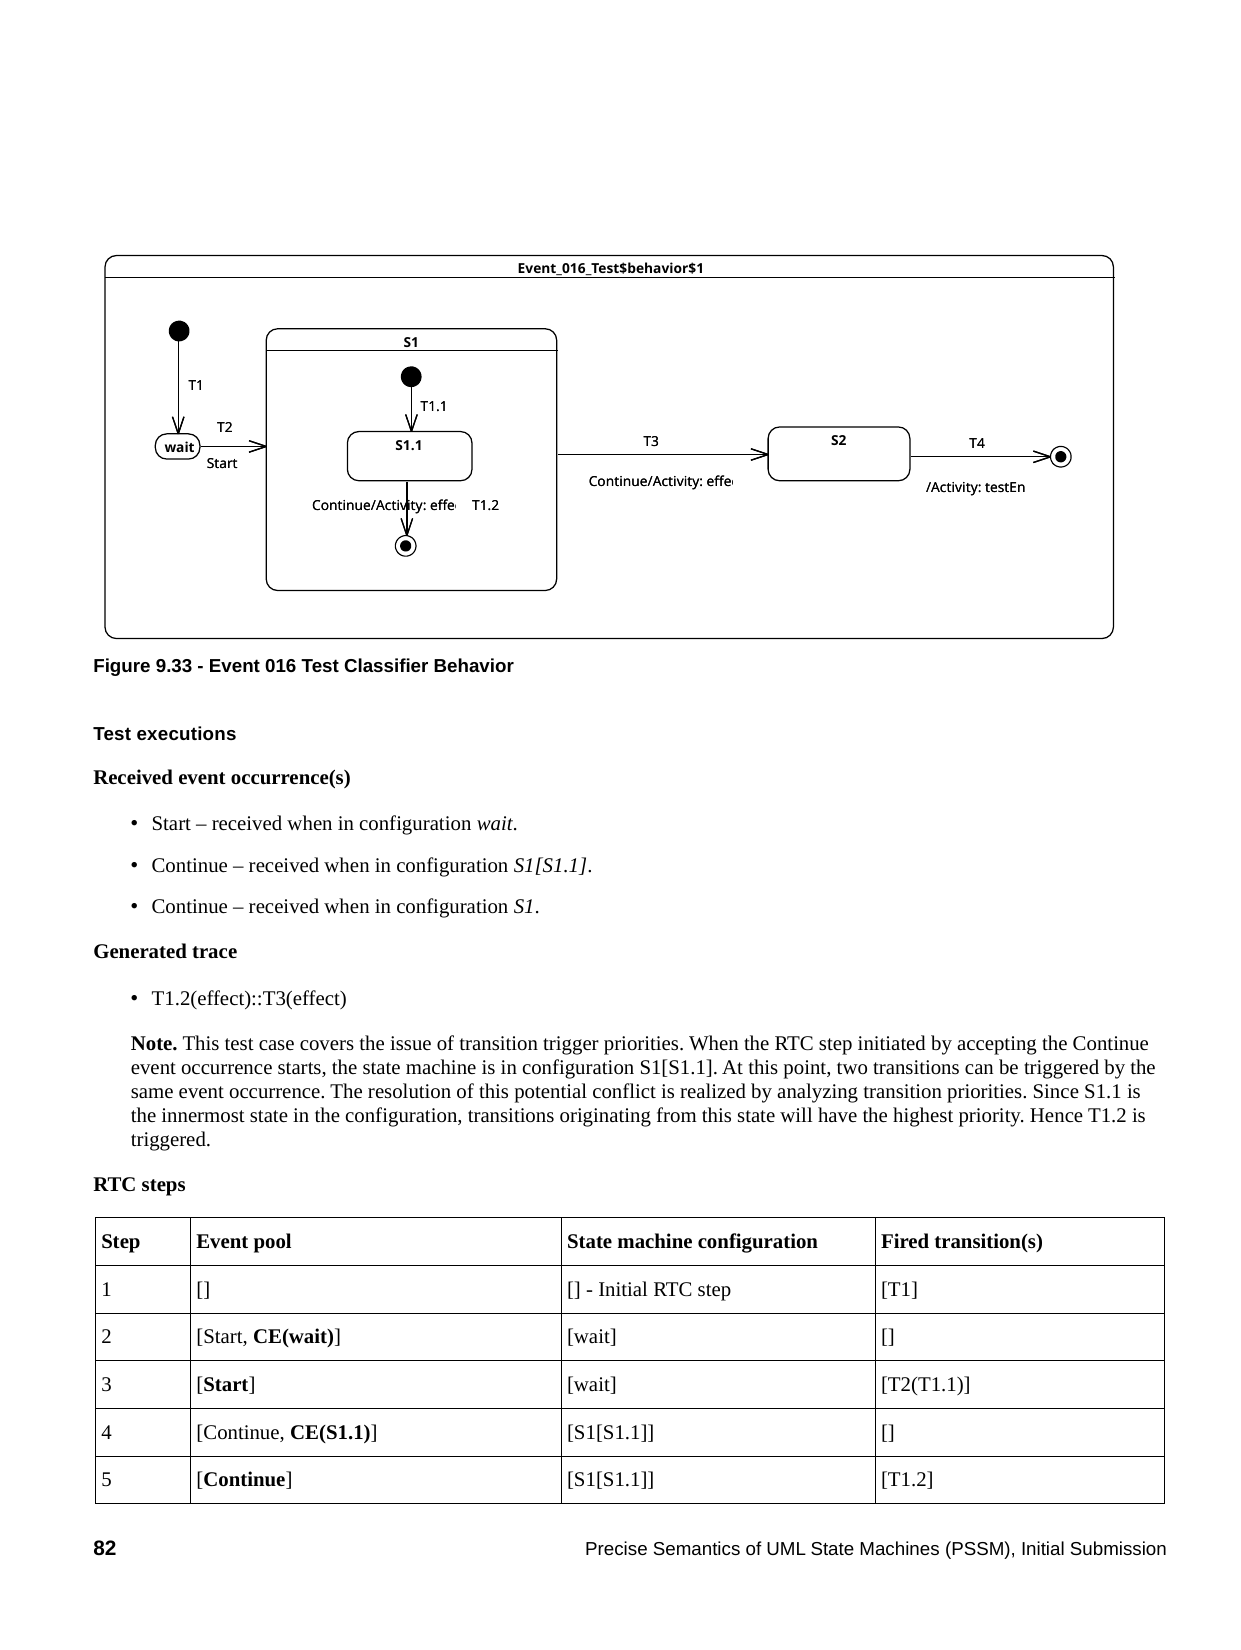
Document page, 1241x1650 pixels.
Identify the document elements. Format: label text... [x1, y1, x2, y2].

table_cell 3 [96, 1361, 190, 1408]
list Start – received when in configuration wait. [131, 810, 1164, 835]
table_header State machine configuration [562, 1218, 875, 1265]
subtitle Test executions [93, 722, 1164, 744]
table_cell 1 [96, 1266, 190, 1312]
table_cell [] [876, 1409, 1164, 1456]
table_cell [] [191, 1266, 561, 1312]
table_cell [S1[S1.1]] [562, 1409, 875, 1456]
table_cell 2 [96, 1314, 190, 1360]
table_cell [S1[S1.1]] [562, 1457, 875, 1503]
table_header Step [96, 1218, 190, 1265]
list T1.2(effect)::T3(effect) [131, 984, 1164, 1009]
table_cell [Start] [191, 1361, 561, 1408]
text Received event occurrence(s) [93, 765, 1164, 789]
table_cell 5 [96, 1457, 190, 1503]
table_cell [T1.2] [876, 1457, 1164, 1503]
text Generated trace [93, 939, 1164, 963]
text Note. This test case covers the issue of transition trigger priorities. When the RTC step initiated by accepting the Continue event occurrence starts, the state machine is in configuration S1[S1.1]. At this point, two transitions can be triggered by the same event occurrence. The resolution of this potential conflict is realized by analyzing transition priorities. Since S1.1 is the innermost state in the configuration, transitions originating from this state will have the highest priority. Hence T1.2 is triggered. [131, 1031, 1164, 1151]
table_cell [wait] [562, 1361, 875, 1408]
table_cell [wait] [562, 1314, 875, 1360]
list Continue – received when in configuration S1[S1.1]. [131, 852, 1164, 877]
table_cell [T2(T1.1)] [876, 1361, 1164, 1408]
list Continue – received when in configuration S1. [131, 893, 1164, 918]
table_cell [] [876, 1314, 1164, 1360]
table_cell 4 [96, 1409, 190, 1456]
table_cell [Start, CE(wait)] [191, 1314, 561, 1360]
table_cell [Continue] [191, 1457, 561, 1503]
table_cell [] - Initial RTC step [562, 1266, 875, 1312]
table_header Event pool [191, 1218, 561, 1265]
table_header Fired transition(s) [876, 1218, 1164, 1265]
text RTC steps [93, 1172, 1164, 1196]
table_cell [Continue, CE(S1.1)] [191, 1409, 561, 1456]
table_cell [T1] [876, 1266, 1164, 1312]
text Figure 9.33 - Event 016 Test Classifier Behavior [93, 243, 1127, 676]
